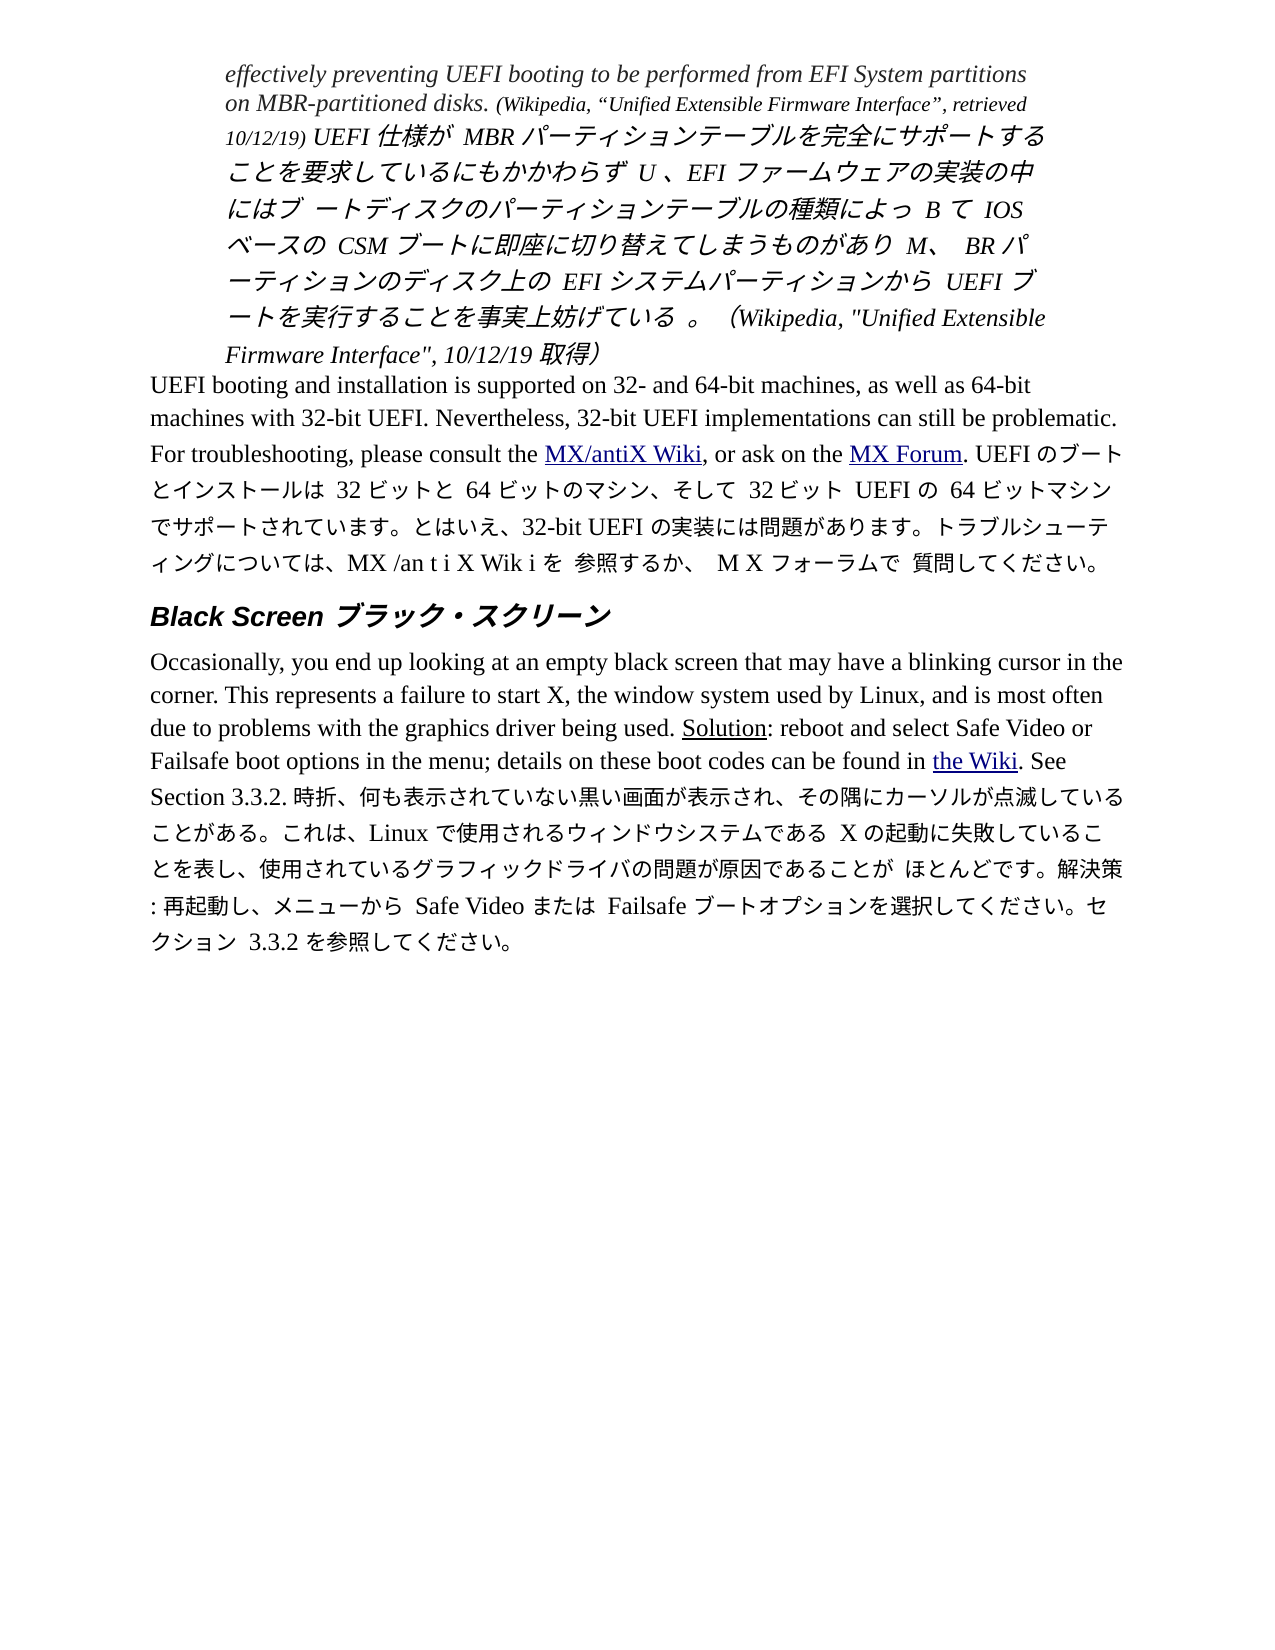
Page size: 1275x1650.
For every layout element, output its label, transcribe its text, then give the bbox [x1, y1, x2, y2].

text にはブ ートディスクのパーティションテーブルの種類によっ B て IOS [225, 189, 1050, 225]
text UEFI booting and installation is supported on 32- and 64-bit machines, as well as 64-bit machines with 32-bit UEFI. Nevertheless, 32-bit UEFI implementations can still be problematic. For troubleshooting, please consult the MX/antiX Wiki, or ask on the MX Forum. UEFI のブートとインストールは 32 ビットと 64 ビットのマシン、そして 32ビット UEFI の 64 ビットマシンでサポートされています。とはいえ、32-bit UEFI の実装には問題があります。トラブルシューティングについては、MX /an t i X Wik i を 参照するか、 M X フォーラムで 質問してください。 [150, 370, 1125, 577]
text effectively preventing UEFI booting to be performed from EFI System partitions on MBR-partitioned disks. (Wikipedia, “Unified Extensible Firmware Interface”, retrieved 10/12/19) UEFI 仕様が MBR パーティションテーブルを完全にサポートすることを要求しているにもかかわらず U 、EFI ファームウェアの実装の中 [225, 59, 1050, 189]
text Occasionally, you end up looking at an empty black screen that may have a blinking cursor in the corner. This represents a failure to start X, the window system used by Linux, and is most often due to problems with the graphics driver being used. Solution: reboot and select Safe Video or Failsafe boot options in the menu; details on these boot codes can be found in the Wiki. See Section 3.3.2. 時折、何も表示されていない黒い画面が表示され、その隅にカーソルが点滅していることがある。これは、Linux で使用されるウィンドウシステムである X の起動に失敗していることを表し、使用されているグラフィックドライバの問題が原因であることが ほとんどです。解決策 : 再起動し、メニューから Safe Video または Failsafe ブートオプションを選択してください。セクション 3.3.2 を参照してください。 [150, 647, 1125, 957]
text ベースの CSM ブートに即座に切り替えてしまうものがあり M、 BRパーティションのディスク上の EFI システムパーティションから UEFI ブートを実行することを事実上妨げている 。（Wikipedia, "Unified Extensible Firmware Interface", 10/12/19 取得） [225, 225, 1050, 370]
subtitle Black Screen ブラック・スクリーン [150, 595, 1125, 635]
